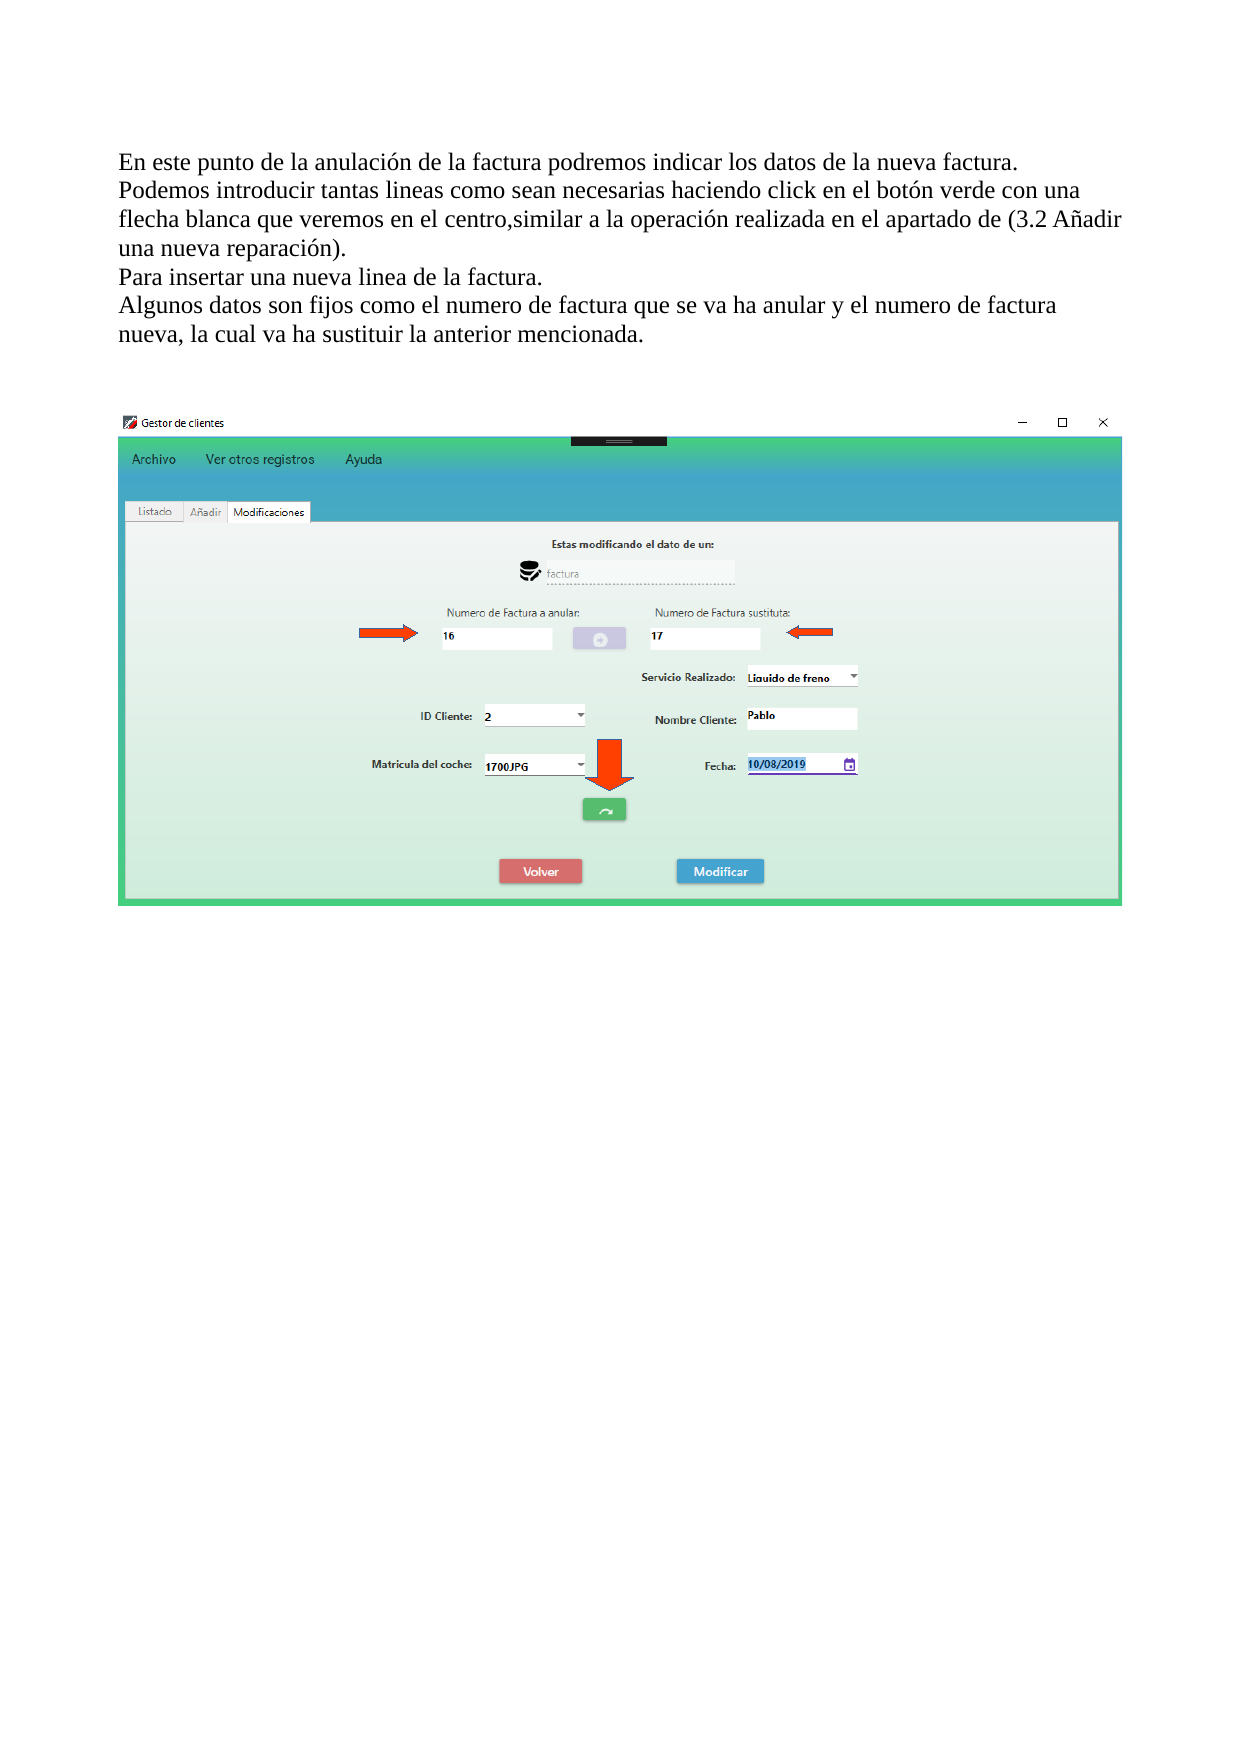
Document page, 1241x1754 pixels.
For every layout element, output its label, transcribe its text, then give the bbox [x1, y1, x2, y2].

text Para insertar una nueva linea de la factura. [118, 262, 1122, 291]
text En este punto de la anulación de la factura podremos indicar los datos de la nueva factura. [118, 147, 1122, 176]
picture [118, 413, 1123, 906]
text Podemos introducir tantas lineas como sean necesarias haciendo click en el botón verde con una flecha blanca que veremos en el centro,similar a la operación realizada en el apartado de (3.2 Añadir una nueva reparación). [118, 176, 1122, 262]
text Algunos datos son fijos como el numero de factura que se va ha anular y el numero de factura nueva, la cual va ha sustituir la anterior mencionada. [118, 291, 1122, 348]
